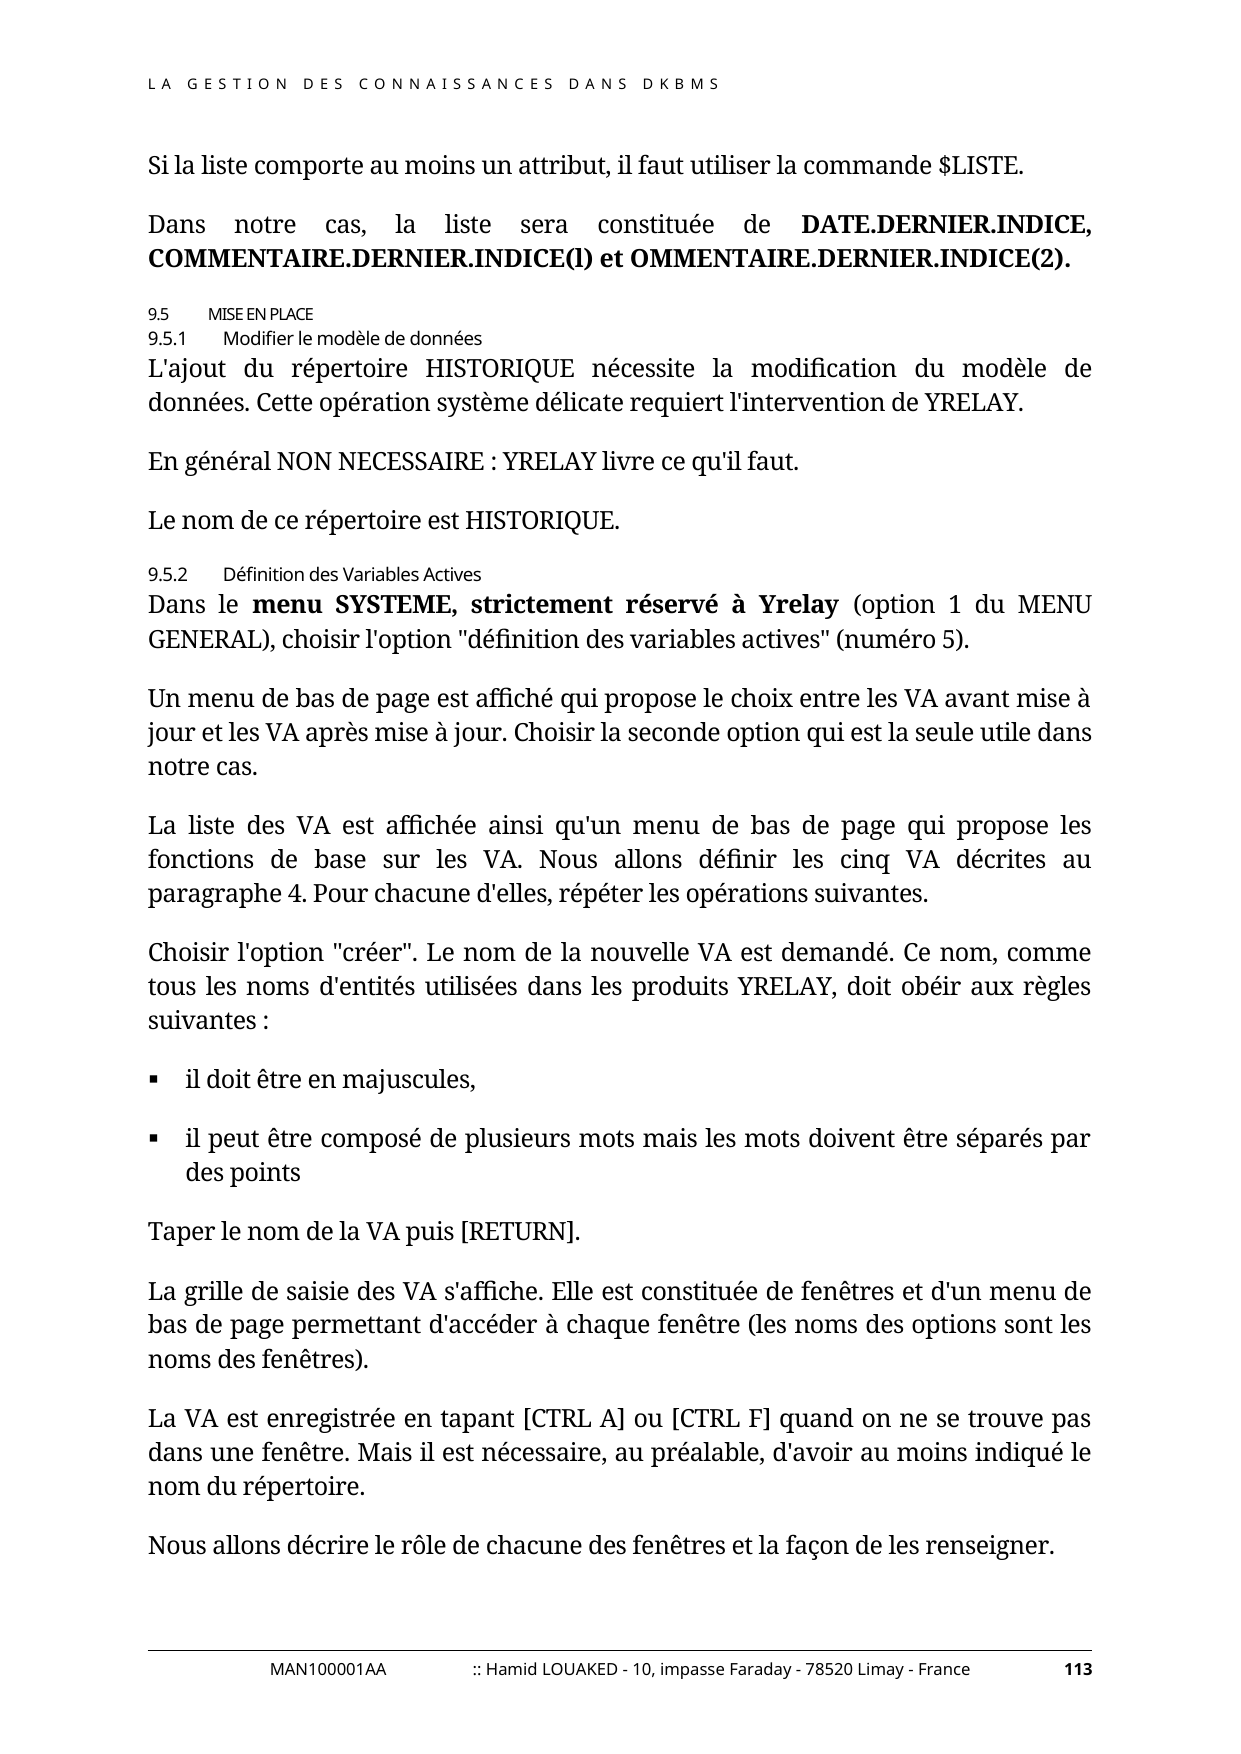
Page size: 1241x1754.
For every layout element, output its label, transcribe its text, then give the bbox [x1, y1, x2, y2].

text Si la liste comporte au moins un attribut, il faut utiliser la commande $LISTE. [148, 148, 1092, 182]
text Le nom de ce répertoire est HISTORIQUE. [148, 503, 1092, 537]
text Un menu de bas de page est affiché qui propose le choix entre les VA avant mise à jour et les VA après mise à jour. Choisir la seconde option qui est la seule utile dans notre cas. [148, 680, 1092, 782]
list il peut être composé de plusieurs mots mais les mots doivent être séparés par des points [148, 1121, 1092, 1189]
list il doit être en majuscules, [148, 1062, 1092, 1096]
text En général NON NECESSAIRE : YRELAY livre ce qu'il faut. [148, 443, 1092, 478]
text Taper le nom de la VA puis [RETURN]. [148, 1214, 1092, 1248]
subtitle Modifier le modèle de données [148, 325, 1092, 350]
subtitle MISE EN PLACE [148, 300, 1092, 325]
text La liste des VA est affichée ainsi qu'un menu de bas de page qui propose les fonctions de base sur les VA. Nous allons définir les cinq VA décrites au paragraphe 4. Pour chacune d'elles, répéter les opérations suivantes. [148, 807, 1092, 910]
text La VA est enregistrée en tapant [CTRL A] ou [CTRL F] quand on ne se trouve pas dans une fenêtre. Mais il est nécessaire, au préalable, d'avoir au moins indiqué le nom du répertoire. [148, 1400, 1092, 1502]
text Dans le menu SYSTEME, strictement réservé à Yrelay (option 1 du MENU GENERAL), choisir l'option "définition des variables actives" (numéro 5). [148, 587, 1092, 655]
text L'ajout du répertoire HISTORIQUE nécessite la modification du modèle de données. Cette opération système délicate requiert l'intervention de YRELAY. [148, 350, 1092, 418]
text Choisir l'option "créer". Le nom de la nouvelle VA est demandé. Ce nom, comme tous les noms d'entités utilisées dans les produits YRELAY, doit obéir aux règles suivantes : [148, 935, 1092, 1037]
text Dans notre cas, la liste sera constituée de DATE.DERNIER.INDICE, COMMENTAIRE.DERNIER.INDICE(l) et OMMENTAIRE.DERNIER.INDICE(2). [148, 207, 1092, 275]
text Nous allons décrire le rôle de chacune des fenêtres et la façon de les renseigner. [148, 1527, 1092, 1562]
subtitle Définition des Variables Actives [148, 562, 1092, 587]
text La grille de saisie des VA s'affiche. Elle est constituée de fenêtres et d'un menu de bas de page permettant d'accéder à chaque fenêtre (les noms des options sont les noms des fenêtres). [148, 1273, 1092, 1375]
